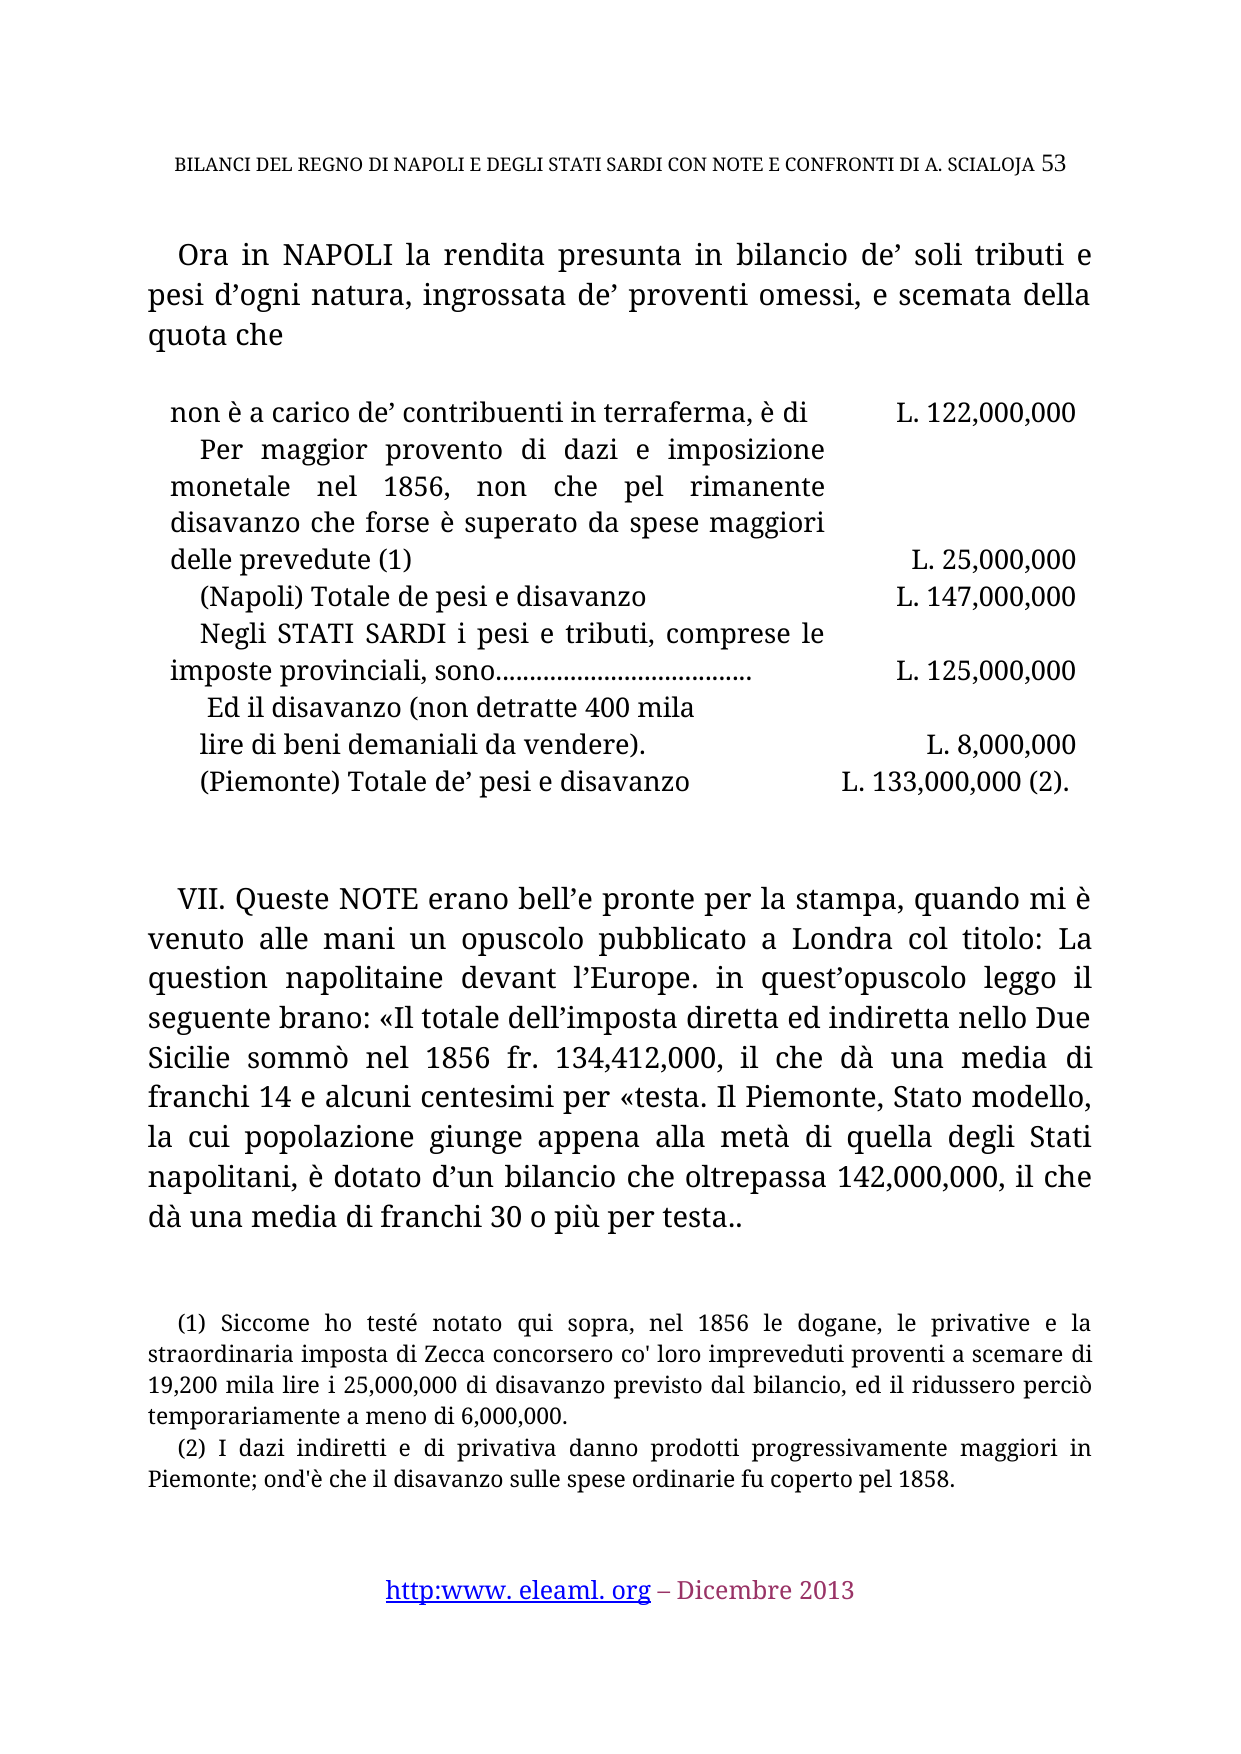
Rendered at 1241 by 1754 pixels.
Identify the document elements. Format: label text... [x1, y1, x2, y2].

text VII. Queste NOTE erano bell’e pronte per la stampa, quando mi è venuto alle mani un opuscolo pubblicato a Londra col titolo: La question napolitaine devant l’Europe. in quest’opuscolo leggo il seguente brano: «Il totale dell’imposta diretta ed indiretta nello Due Sicilie sommò nel 1856 fr. 134,412,000, il che dà una media di franchi 14 e alcuni centesimi per «testa. Il Piemonte, Stato modello, la cui popolazione giunge appena alla metà di quella degli Stati napolitani, è dotato d’un bilancio che oltrepassa 142,000,000, il che dà una media di franchi 30 o più per testa.. [148, 878, 1093, 1236]
table_cell Negli STATI SARDI i pesi e tributi, comprese le imposte provinciali, sono...................................... [170, 615, 826, 688]
table_header non è a carico de’ contribuenti in terraferma, è di [170, 393, 826, 430]
table_cell L. 125,000,000 [826, 615, 1076, 688]
text (2) I dazi indiretti e di privativa danno prodotti progressivamente maggiori in Piemonte; ond'è che il disavanzo sulle spese ordinarie fu coperto pel 1858. [148, 1431, 1093, 1494]
table_cell L. 25,000,000 [826, 430, 1076, 578]
table_cell L. 8,000,000 [826, 688, 1076, 762]
table_cell Ed il disavanzo (non detratte 400 mila lire di beni demaniali da vendere). [170, 688, 826, 762]
table_cell L. 147,000,000 [826, 578, 1076, 614]
table_cell (Napoli) Totale de pesi e disavanzo [170, 578, 826, 614]
table_cell (Piemonte) Totale de’ pesi e disavanzo [170, 762, 826, 799]
table_cell L. 133,000,000 (2). [826, 762, 1076, 799]
text (1) Siccome ho testé notato qui sopra, nel 1856 le dogane, le privative e la straordinaria imposta di Zecca concorsero co' loro impreveduti proventi a scemare di 19,200 mila lire i 25,000,000 di disavanzo previsto dal bilancio, ed il ridussero perciò temporariamente a meno di 6,000,000. [148, 1306, 1093, 1431]
table_header L. 122,000,000 [826, 393, 1076, 430]
text Ora in NAPOLI la rendita presunta in bilancio de’ soli tributi e pesi d’ogni natura, ingrossata de’ proventi omessi, e scemata della quota che [148, 234, 1093, 354]
table_cell Per maggior provento di dazi e imposizione monetale nel 1856, non che pel rimanente disavanzo che forse è superato da spese maggiori delle prevedute (1) [170, 430, 826, 578]
